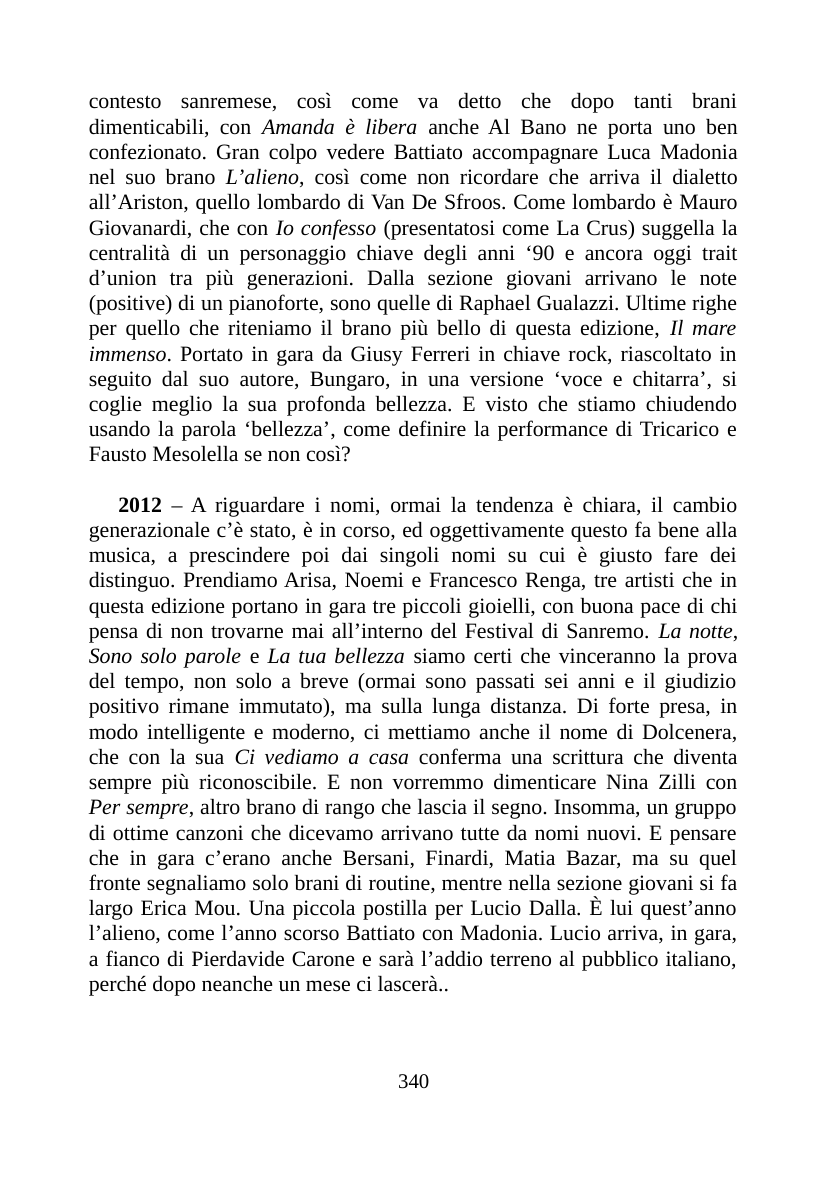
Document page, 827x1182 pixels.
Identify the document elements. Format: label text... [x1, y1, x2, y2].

text contesto sanremese, così come va detto che dopo tanti brani dimenticabili, con Amanda è libera anche Al Bano ne porta uno ben confezionato. Gran colpo vedere Battiato accompagnare Luca Madonia nel suo brano L’alieno, così come non ricordare che arriva il dialetto all’Ariston, quello lombardo di Van De Sfroos. Come lombardo è Mauro Giovanardi, che con Io confesso (presentatosi come La Crus) suggella la centralità di un personaggio chiave degli anni ‘90 e ancora oggi trait d’union tra più generazioni. Dalla sezione giovani arrivano le note (positive) di un pianoforte, sono quelle di Raphael Gualazzi. Ultime righe per quello che riteniamo il brano più bello di questa edizione, Il mare immenso. Portato in gara da Giusy Ferreri in chiave rock, riascoltato in seguito dal suo autore, Bungaro, in una versione ‘voce e chitarra’, si coglie meglio la sua profonda bellezza. E visto che stiamo chiudendo usando la parola ‘bellezza’, come definire la performance di Tricarico e Fausto Mesolella se non così? [88, 88, 738, 467]
text 2012 – A riguardare i nomi, ormai la tendenza è chiara, il cambio generazionale c’è stato, è in corso, ed oggettivamente questo fa bene alla musica, a prescindere poi dai singoli nomi su cui è giusto fare dei distinguo. Prendiamo Arisa, Noemi e Francesco Renga, tre artisti che in questa edizione portano in gara tre piccoli gioielli, con buona pace di chi pensa di non trovarne mai all’interno del Festival di Sanremo. La notte, Sono solo parole e La tua bellezza siamo certi che vinceranno la prova del tempo, non solo a breve (ormai sono passati sei anni e il giudizio positivo rimane immutato), ma sulla lunga distanza. Di forte presa, in modo intelligente e moderno, ci mettiamo anche il nome di Dolcenera, che con la sua Ci vediamo a casa conferma una scrittura che diventa sempre più riconoscibile. E non vorremmo dimenticare Nina Zilli con Per sempre, altro brano di rango che lascia il segno. Insomma, un gruppo di ottime canzoni che dicevamo arrivano tutte da nomi nuovi. E pensare che in gara c’erano anche Bersani, Finardi, Matia Bazar, ma su quel fronte segnaliamo solo brani di routine, mentre nella sezione giovani si fa largo Erica Mou. Una piccola postilla per Lucio Dalla. È lui quest’anno l’alieno, come l’anno scorso Battiato con Madonia. Lucio arriva, in gara, a fianco di Pierdavide Carone e sarà l’addio terreno al pubblico italiano, perché dopo neanche un mese ci lascerà.. [88, 492, 738, 996]
